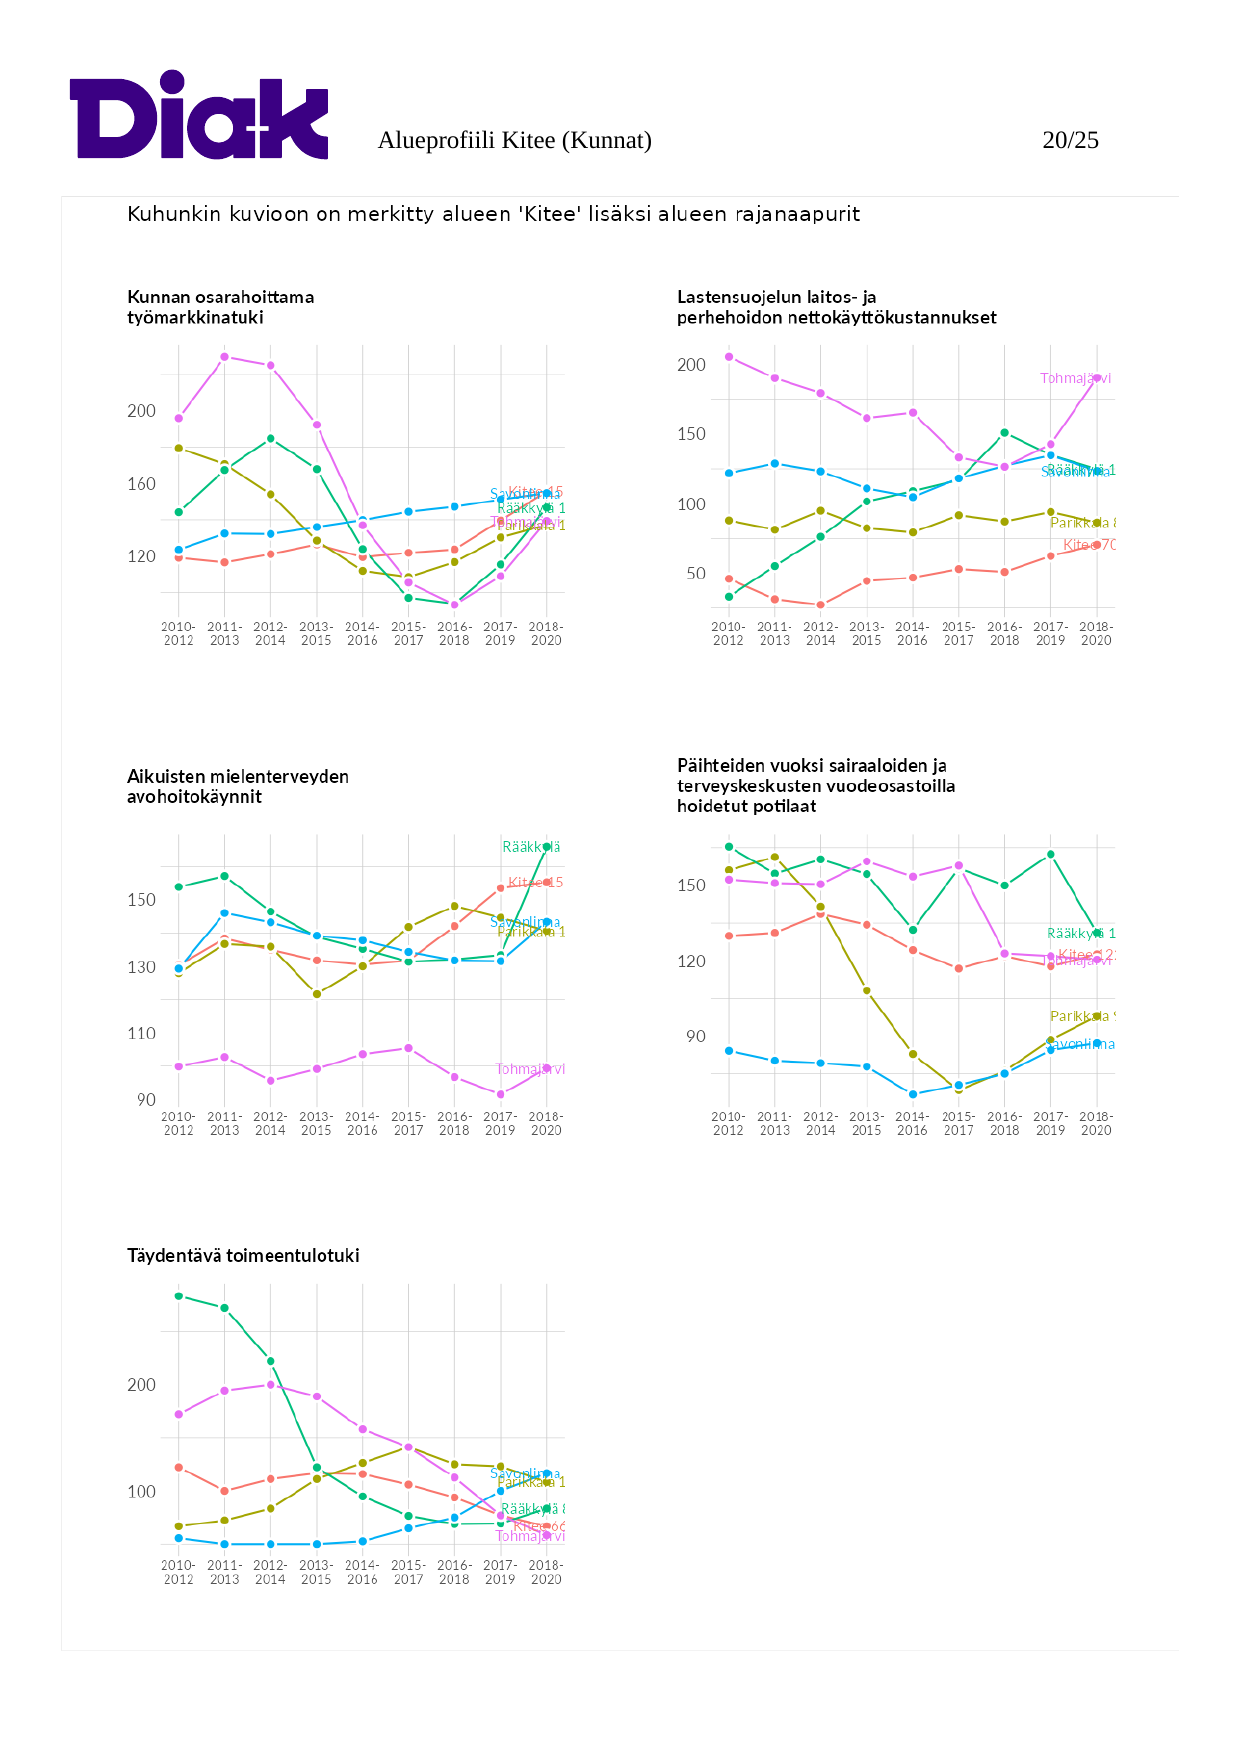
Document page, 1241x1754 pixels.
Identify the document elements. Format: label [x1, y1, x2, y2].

picture [61, 196, 1179, 1651]
